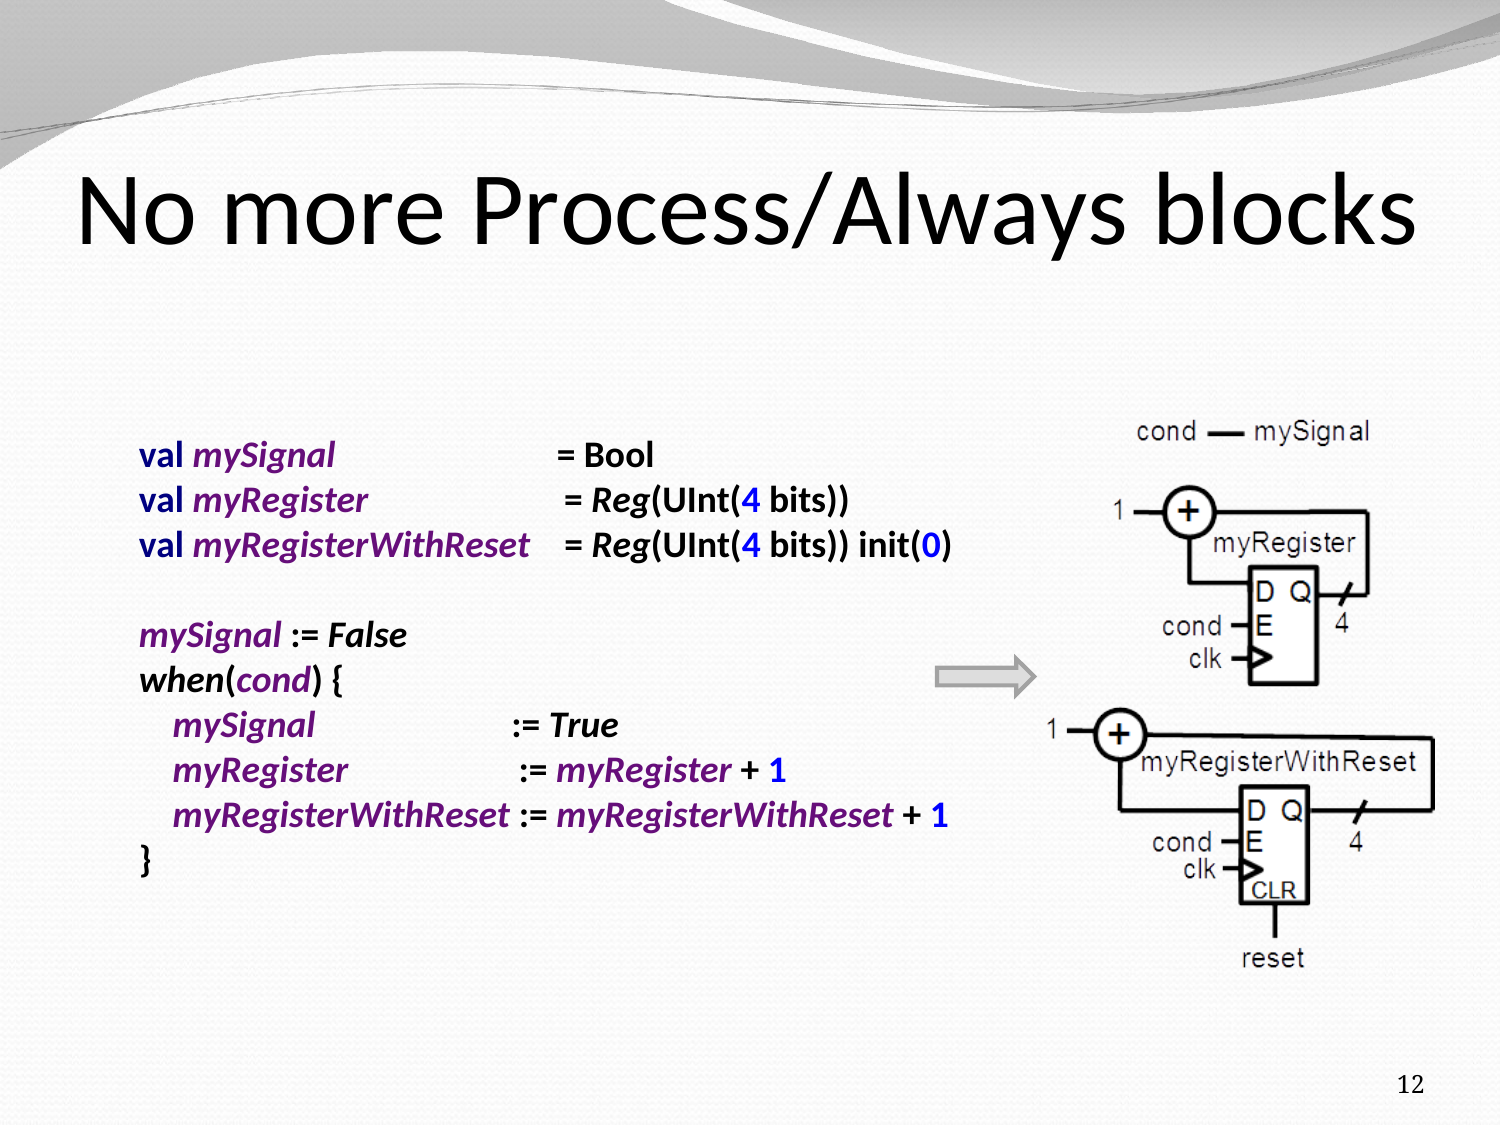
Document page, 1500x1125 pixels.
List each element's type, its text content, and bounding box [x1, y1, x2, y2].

picture [0, 0, 1500, 1125]
title No more Process/Always blocks [75, 78, 1426, 266]
text_box [1299, 1042, 1426, 1103]
text_box [936, 667, 1009, 686]
text_box val mySignal = Bool val myRegister = Reg(UInt(4 bits)) val myRegisterWithReset = Reg(UInt(4 bits)) init(0) mySignal := False when(cond) { mySignal := True myRegister := myRegister + 1 myRegisterWithReset := myRegisterWithReset + 1 } [123, 421, 968, 888]
